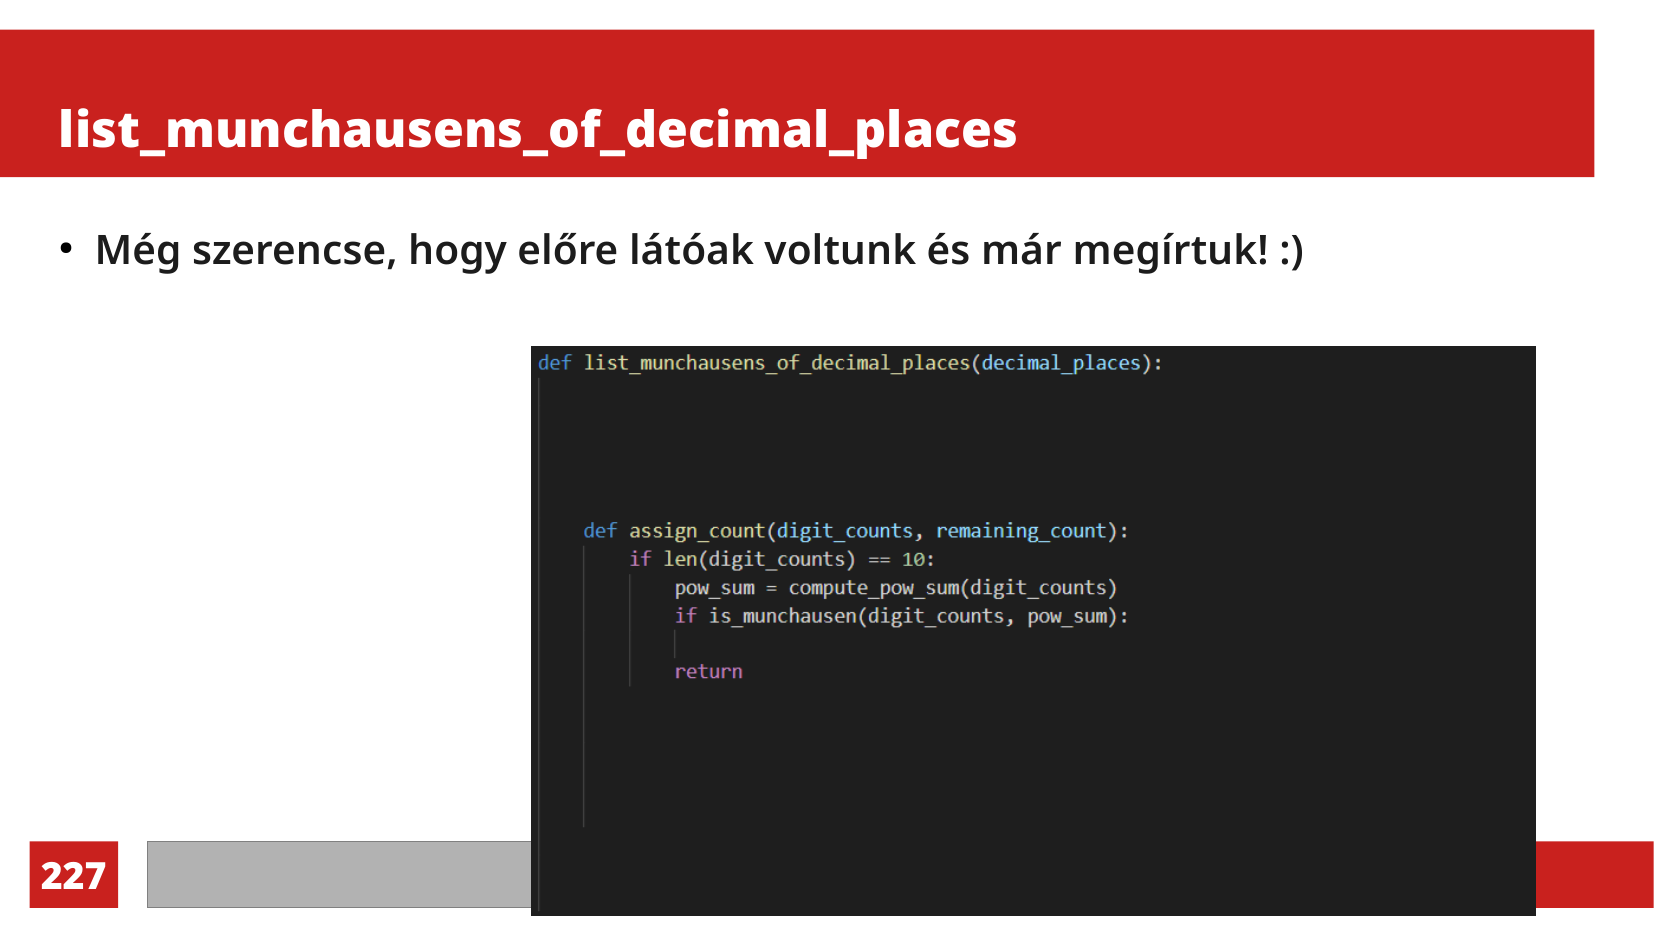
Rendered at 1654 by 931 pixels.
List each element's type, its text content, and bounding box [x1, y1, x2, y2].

list Még szerencse, hogy előre látóak voltunk és már megírtuk! :) [59, 221, 1565, 739]
title list_munchausens_of_decimal_places [59, 44, 1595, 163]
picture [531, 346, 1536, 916]
